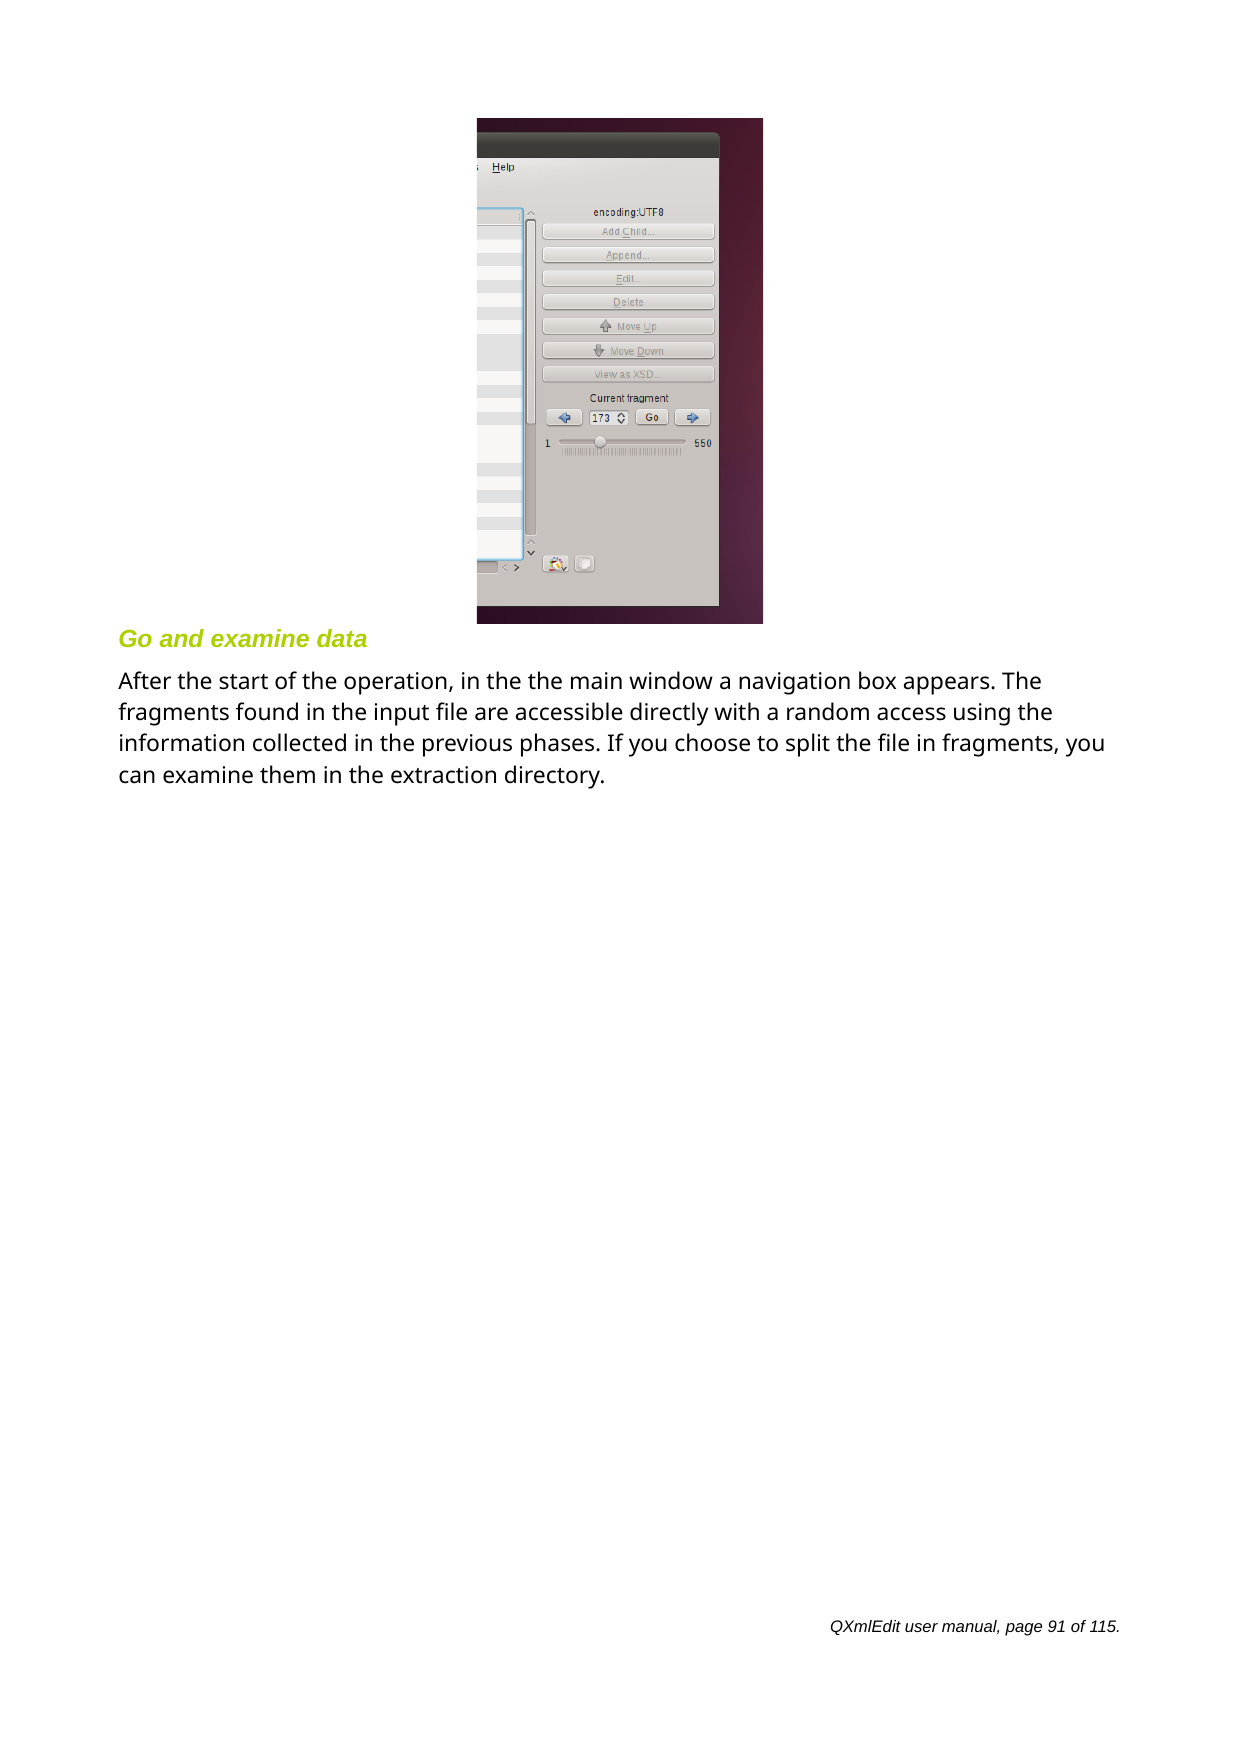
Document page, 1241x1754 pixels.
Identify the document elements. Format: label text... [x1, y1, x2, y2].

picture [476, 118, 764, 624]
text After the start of the operation, in the the main window a navigation box appears. The fragments found in the input file are accessible directly with a random access using the information collected in the previous phases. If you choose to split the file in fragments, you can examine them in the extraction directory. [118, 665, 1122, 790]
subtitle Go and examine data [118, 403, 1122, 652]
